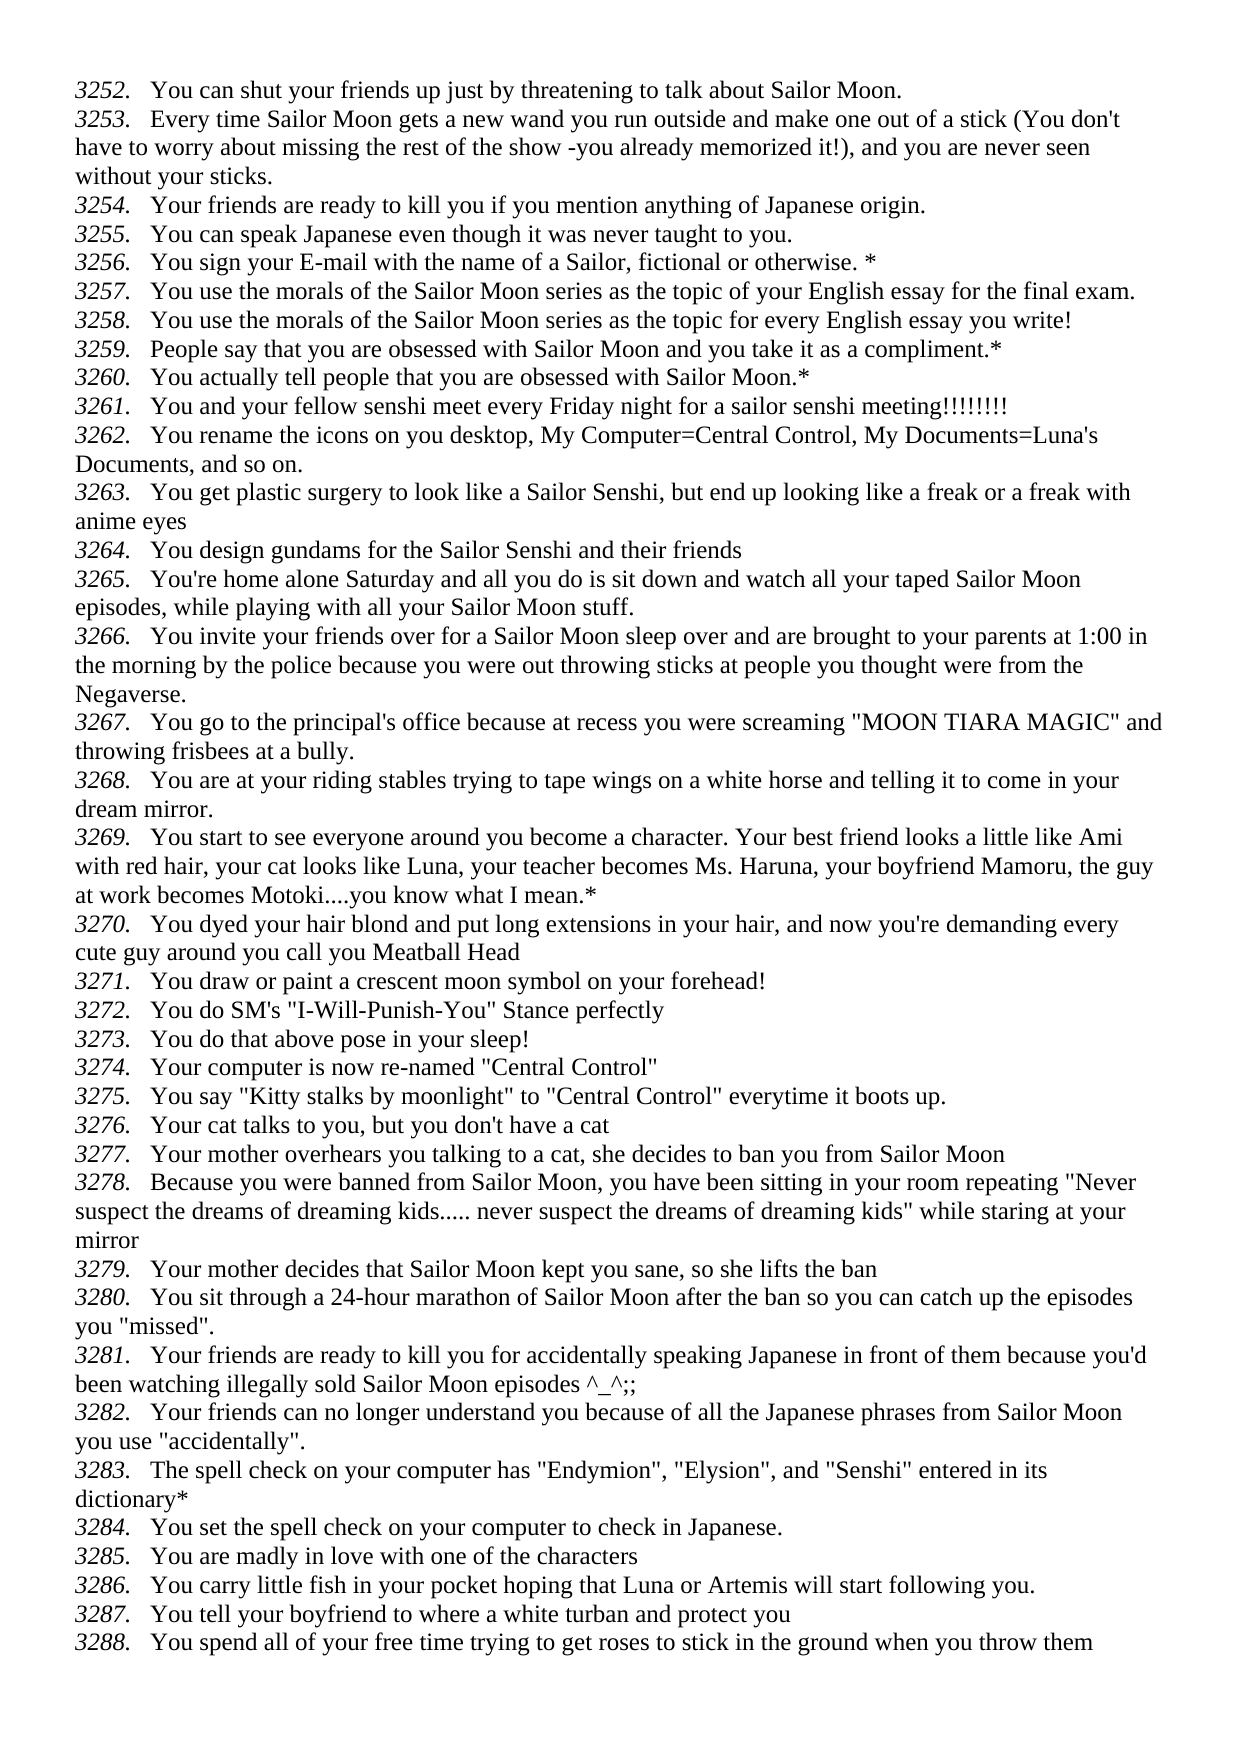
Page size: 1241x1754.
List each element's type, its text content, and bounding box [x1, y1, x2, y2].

list You do that above pose in your sleep! [75, 1024, 1165, 1052]
list You can shut your friends up just by threatening to talk about Sailor Moon. [75, 75, 1165, 104]
list You use the morals of the Sailor Moon series as the topic for every English essay you write! [75, 305, 1165, 334]
list Every time Sailor Moon gets a new wand you run outside and make one out of a stick (You don't have to worry about missing the rest of the show -you already memorized it!), and you are never seen without your sticks. [75, 104, 1165, 190]
list You sign your E-mail with the name of a Sailor, fictional or otherwise. * [75, 247, 1165, 276]
list Your friends are ready to kill you for accidentally speaking Japanese in front of them because you'd been watching illegally sold Sailor Moon episodes ^_^;; [75, 1340, 1165, 1397]
list You design gundams for the Sailor Senshi and their friends [75, 535, 1165, 564]
list Your cat talks to you, but you don't have a cat [75, 1110, 1165, 1139]
list You can speak Japanese even though it was never taught to you. [75, 219, 1165, 247]
list You use the morals of the Sailor Moon series as the topic of your English essay for the final exam. [75, 276, 1165, 305]
list You and your fellow senshi meet every Friday night for a sailor senshi meeting!!!!!!!! [75, 391, 1165, 420]
list Your friends are ready to kill you if you mention anything of Japanese origin. [75, 190, 1165, 219]
list Your friends can no longer understand you because of all the Japanese phrases from Sailor Moon you use "accidentally". [75, 1397, 1165, 1455]
list You are madly in love with one of the characters [75, 1541, 1165, 1570]
list Your mother overhears you talking to a cat, she decides to ban you from Sailor Moon [75, 1139, 1165, 1167]
list You are at your riding stables trying to tape wings on a white horse and telling it to come in your dream mirror. [75, 765, 1165, 822]
list Your mother decides that Sailor Moon kept you sane, so she lifts the ban [75, 1254, 1165, 1282]
list You draw or paint a crescent moon symbol on your forehead! [75, 966, 1165, 995]
list People say that you are obsessed with Sailor Moon and you take it as a compliment.* [75, 334, 1165, 362]
list You go to the principal's office because at recess you were screaming "MOON TIARA MAGIC" and throwing frisbees at a bully. [75, 707, 1165, 765]
list The spell check on your computer has "Endymion", "Elysion", and "Senshi" entered in its dictionary* [75, 1455, 1165, 1512]
list You do SM's "I-Will-Punish-You" Stance perfectly [75, 995, 1165, 1024]
list You rename the icons on you desktop, My Computer=Central Control, My Documents=Luna's Documents, and so on. [75, 420, 1165, 477]
list You're home alone Saturday and all you do is sit down and watch all your taped Sailor Moon episodes, while playing with all your Sailor Moon stuff. [75, 564, 1165, 621]
list You tell your boyfriend to where a white turban and protect you [75, 1599, 1165, 1627]
list You invite your friends over for a Sailor Moon sleep over and are brought to your parents at 1:00 in the morning by the police because you were out throwing sticks at people you thought were from the Negaverse. [75, 621, 1165, 707]
list You get plastic surgery to look like a Sailor Senshi, but end up looking like a freak or a freak with anime eyes [75, 477, 1165, 535]
list You sit through a 24-hour marathon of Sailor Moon after the ban so you can catch up the episodes you "missed". [75, 1282, 1165, 1340]
list You set the spell check on your computer to check in Japanese. [75, 1512, 1165, 1541]
list You spend all of your free time trying to get roses to stick in the ground when you throw them [75, 1627, 1165, 1656]
list You dyed your hair blond and put long extensions in your hair, and now you're demanding every cute guy around you call you Meatball Head [75, 909, 1165, 966]
list Because you were banned from Sailor Moon, you have been sitting in your room repeating "Never suspect the dreams of dreaming kids..... never suspect the dreams of dreaming kids" while staring at your mirror [75, 1167, 1165, 1254]
list You say "Kitty stalks by moonlight" to "Central Control" everytime it boots up. [75, 1081, 1165, 1110]
list Your computer is now re-named "Central Control" [75, 1052, 1165, 1081]
list You actually tell people that you are obsessed with Sailor Moon.* [75, 362, 1165, 391]
list You start to see everyone around you become a character. Your best friend looks a little like Ami with red hair, your cat looks like Luna, your teacher becomes Ms. Haruna, your boyfriend Mamoru, the guy at work becomes Motoki....you know what I mean.* [75, 822, 1165, 909]
list You carry little fish in your pocket hoping that Luna or Artemis will start following you. [75, 1570, 1165, 1599]
